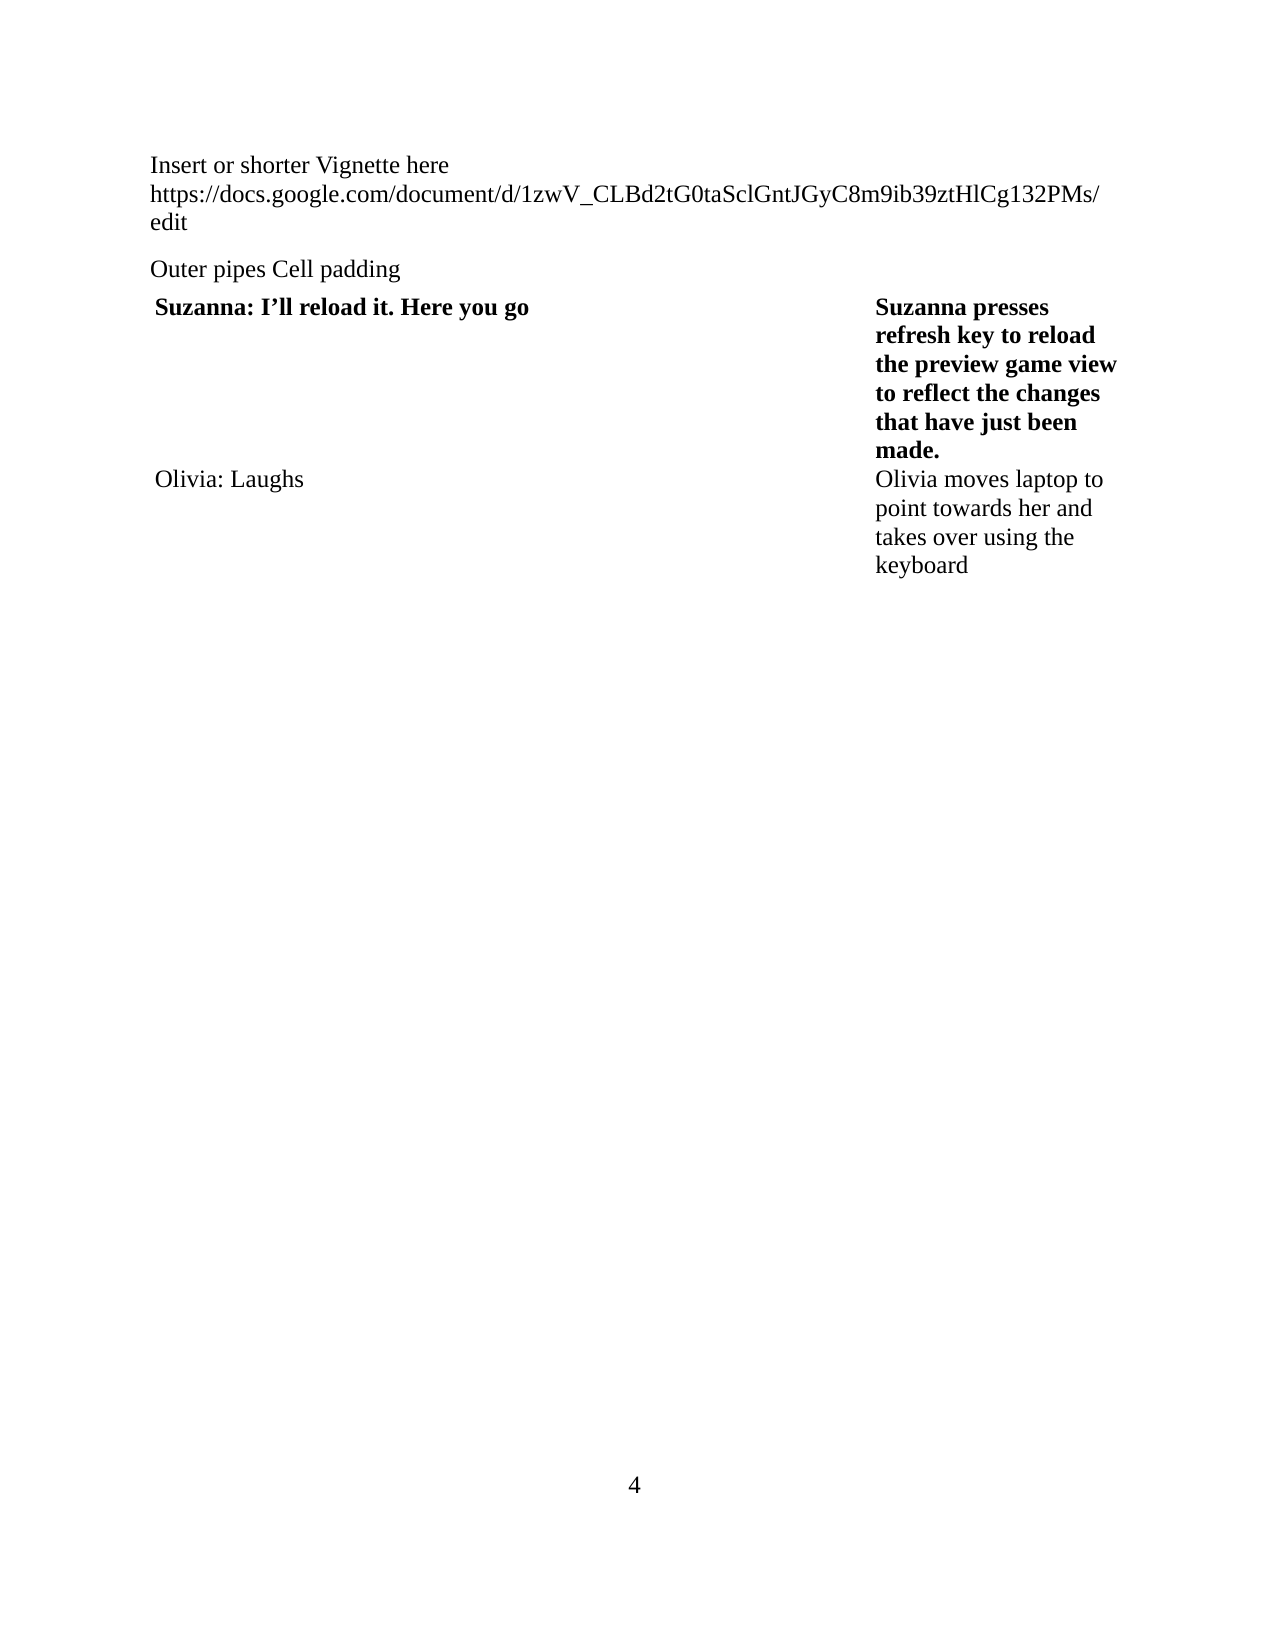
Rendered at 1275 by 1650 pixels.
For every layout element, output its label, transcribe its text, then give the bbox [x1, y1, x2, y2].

text Outer pipes Cell padding [150, 254, 1125, 283]
table_cell Olivia moves laptop to point towards her and takes over using the keyboard [871, 464, 1125, 579]
text Insert or shorter Vignette here https://docs.google.com/document/d/1zwV_CLBd2tG0taSclGntJGyC8m9ib39ztHlCg132PMs/edit [150, 150, 1125, 236]
table_header Suzanna presses refresh key to reload the preview game view to reflect the changes that have just been made. [871, 292, 1125, 464]
table_header Suzanna: I’ll reload it. Here you go [150, 292, 871, 464]
table_cell Olivia: Laughs [150, 464, 871, 579]
